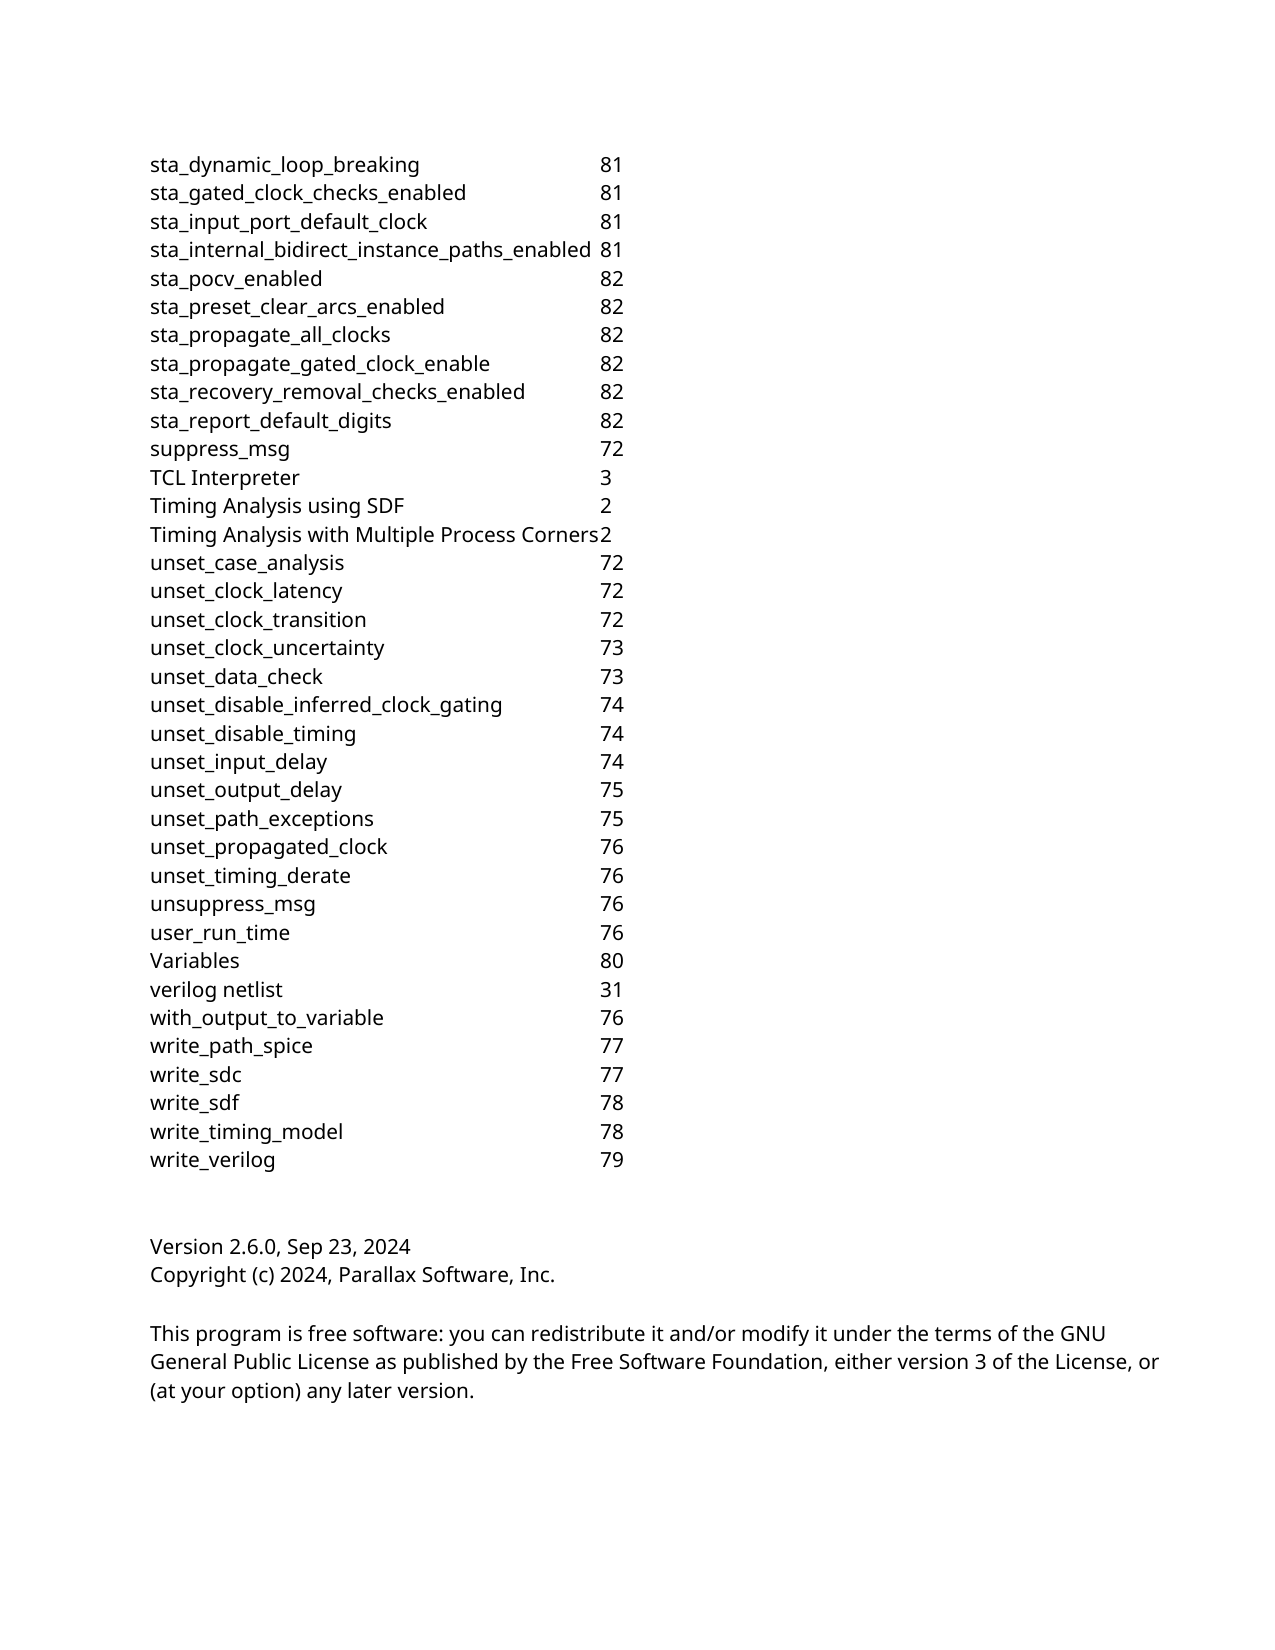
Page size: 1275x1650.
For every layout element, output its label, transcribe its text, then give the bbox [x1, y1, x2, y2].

text unset_clock_transition 72 [150, 605, 1180, 633]
text write_sdc 77 [150, 1060, 1180, 1088]
text unset_disable_inferred_clock_gating 74 [150, 690, 1180, 719]
text verilog netlist 31 [150, 975, 1180, 1003]
text sta_pocv_enabled 82 [150, 264, 1180, 292]
text unset_timing_derate 76 [150, 861, 1180, 889]
text unset_clock_uncertainty 73 [150, 633, 1180, 662]
text unset_clock_latency 72 [150, 577, 1180, 605]
text Version 2.6.0, Sep 23, 2024 Copyright (c) 2024, Parallax Software, Inc. [150, 1232, 1180, 1289]
text TCL Interpreter 3 [150, 463, 1180, 491]
text unset_output_delay 75 [150, 776, 1180, 804]
text unset_path_exceptions 75 [150, 804, 1180, 832]
text Timing Analysis with Multiple Process Corners 2 [150, 520, 1180, 548]
text Timing Analysis using SDF 2 [150, 491, 1180, 520]
text with_output_to_variable 76 [150, 1003, 1180, 1032]
text sta_report_default_digits 82 [150, 406, 1180, 434]
text unset_input_delay 74 [150, 747, 1180, 776]
text sta_dynamic_loop_breaking 81 [150, 150, 1180, 178]
text sta_input_port_default_clock 81 [150, 207, 1180, 235]
text sta_propagate_all_clocks 82 [150, 321, 1180, 349]
text Variables 80 [150, 946, 1180, 975]
text unset_propagated_clock 76 [150, 832, 1180, 861]
text unset_data_check 73 [150, 662, 1180, 690]
text suppress_msg 72 [150, 434, 1180, 463]
text unsuppress_msg 76 [150, 889, 1180, 918]
text unset_case_analysis 72 [150, 548, 1180, 577]
text write_path_spice 77 [150, 1032, 1180, 1060]
text write_timing_model 78 [150, 1117, 1180, 1145]
text This program is free software: you can redistribute it and/or modify it under the terms of the GNU General Public License as published by the Free Software Foundation, either version 3 of the License, or (at your option) any later version. [150, 1319, 1180, 1404]
text write_sdf 78 [150, 1088, 1180, 1117]
text sta_preset_clear_arcs_enabled 82 [150, 292, 1180, 321]
text write_verilog 79 [150, 1145, 1180, 1174]
text sta_gated_clock_checks_enabled 81 [150, 178, 1180, 207]
text sta_propagate_gated_clock_enable 82 [150, 349, 1180, 377]
text sta_recovery_removal_checks_enabled 82 [150, 377, 1180, 406]
text user_run_time 76 [150, 918, 1180, 946]
text unset_disable_timing 74 [150, 719, 1180, 747]
text sta_internal_bidirect_instance_paths_enabled 81 [150, 235, 1180, 264]
